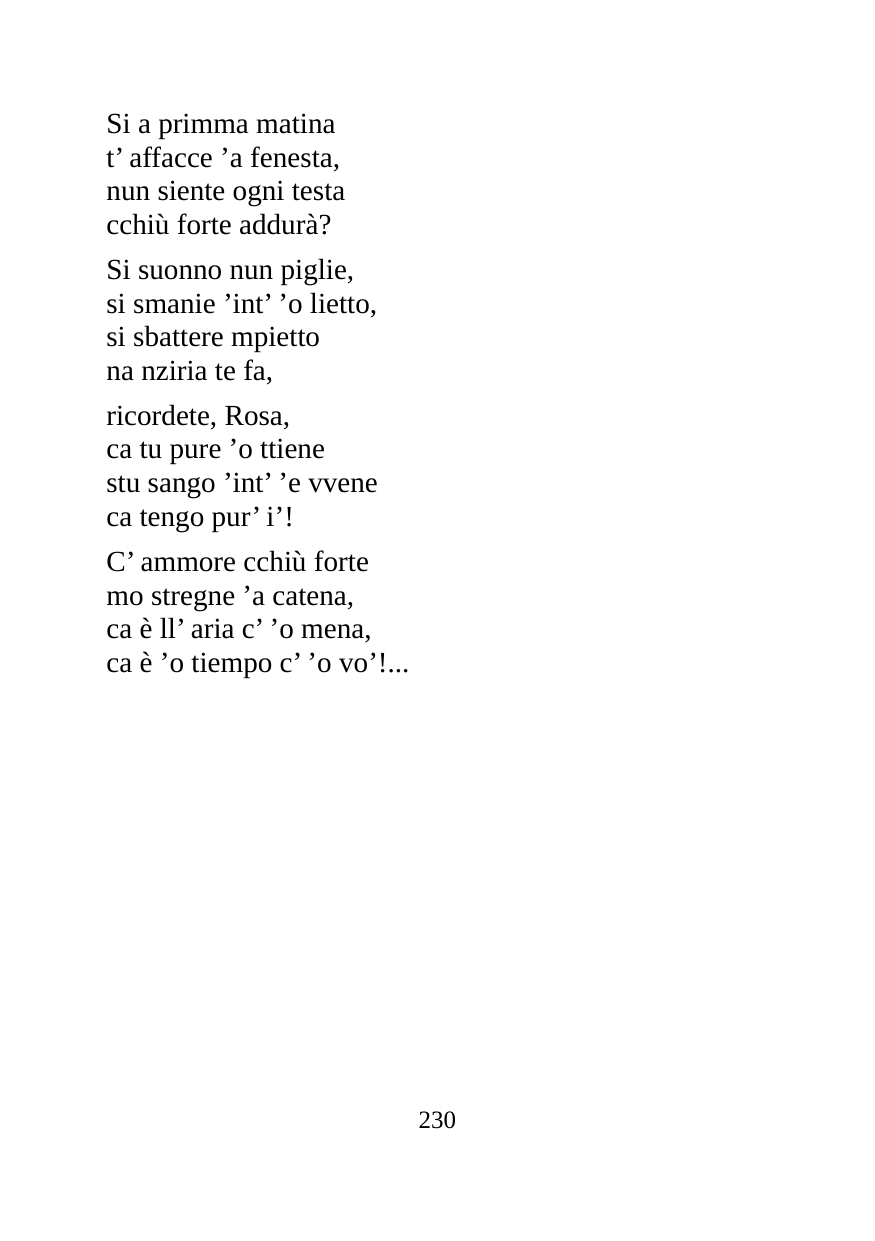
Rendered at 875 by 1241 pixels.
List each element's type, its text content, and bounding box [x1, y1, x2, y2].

text ricordete, Rosa, [106, 398, 768, 432]
text si smanie ’int’ ’o lietto, [106, 286, 768, 319]
text ca tu pure ’o ttiene [106, 432, 768, 465]
text mo stregne ’a catena, [106, 578, 768, 611]
text si sbattere mpietto [106, 319, 768, 353]
text na nziria te fa, [106, 353, 768, 386]
text nun siente ogni testa [106, 173, 768, 207]
text t’ affacce ’a fenesta, [106, 140, 768, 173]
text ca è ll’ aria c’ ’o mena, [106, 611, 768, 645]
text ca tengo pur’ i’! [106, 499, 768, 532]
text ca è ’o tiempo c’ ’o vo’!... [106, 645, 768, 678]
text C’ ammore cchiù forte [106, 544, 768, 578]
text Si a primma matina [106, 106, 768, 140]
text Si suonno nun piglie, [106, 252, 768, 286]
text stu sango ’int’ ’e vvene [106, 465, 768, 499]
text cchiù forte addurà? [106, 207, 768, 240]
